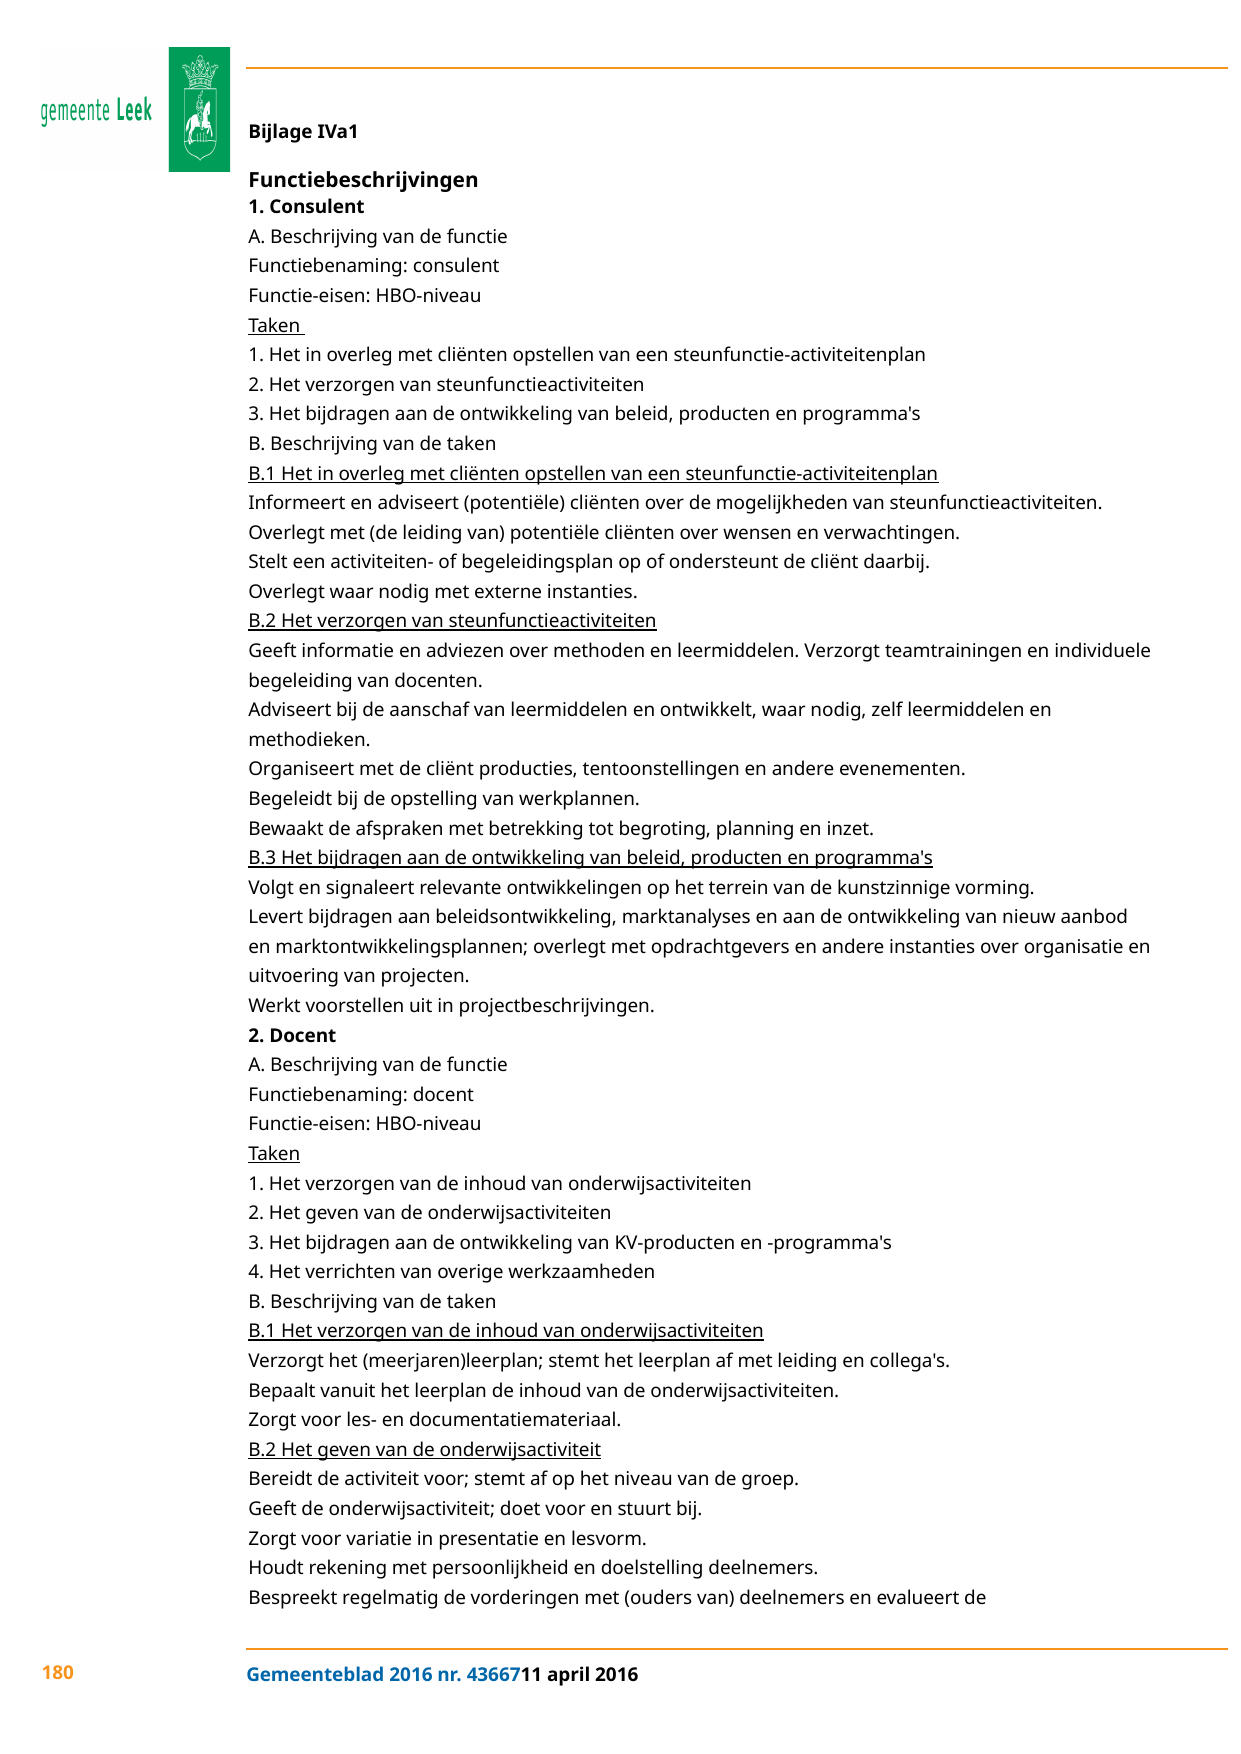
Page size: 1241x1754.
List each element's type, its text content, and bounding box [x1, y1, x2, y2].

picture [41, 47, 231, 172]
text Functie-eisen: HBO-niveau [248, 282, 1152, 308]
text Bewaakt de afspraken met betrekking tot begroting, planning en inzet. [248, 815, 1152, 840]
text 4. Het verrichten van overige werkzaamheden [248, 1258, 1152, 1284]
text Functie-eisen: HBO-niveau [248, 1111, 1152, 1136]
text Overlegt met (de leiding van) potentiële cliënten over wensen en verwachtingen. [248, 519, 1152, 544]
text B.1 Het verzorgen van de inhoud van onderwijsactiviteiten [248, 1318, 1152, 1343]
text Overlegt waar nodig met externe instanties. [248, 578, 1152, 604]
text Functiebenaming: docent [248, 1081, 1152, 1107]
text Taken [248, 312, 1152, 337]
text Houdt rekening met persoonlijkheid en doelstelling deelnemers. [248, 1554, 1152, 1580]
text Bijlage IVa1 [248, 116, 1152, 144]
text Zorgt voor les- en documentatiemateriaal. [248, 1406, 1152, 1432]
text Taken [248, 1140, 1152, 1166]
text 1. Het in overleg met cliënten opstellen van een steunfunctie-activiteitenplan [248, 341, 1152, 367]
text Werkt voorstellen uit in projectbeschrijvingen. [248, 992, 1152, 1018]
text 2. Het verzorgen van steunfunctieactiviteiten [248, 371, 1152, 397]
text Stelt een activiteiten- of begeleidingsplan op of ondersteunt de cliënt daarbij. [248, 548, 1152, 574]
text B.1 Het in overleg met cliënten opstellen van een steunfunctie-activiteitenplan [248, 460, 1152, 485]
text Begeleidt bij de opstelling van werkplannen. [248, 785, 1152, 811]
text B.2 Het verzorgen van steunfunctieactiviteiten [248, 608, 1152, 633]
text Zorgt voor variatie in presentatie en lesvorm. [248, 1525, 1152, 1550]
text Bespreekt regelmatig de vorderingen met (ouders van) deelnemers en evalueert de [248, 1584, 1152, 1609]
text Functiebeschrijvingen [248, 165, 1152, 193]
text 2. Docent [248, 1022, 1152, 1047]
text 2. Het geven van de onderwijsactiviteiten [248, 1199, 1152, 1225]
text B. Beschrijving van de taken [248, 1288, 1152, 1314]
text A. Beschrijving van de functie [248, 223, 1152, 249]
text B. Beschrijving van de taken [248, 430, 1152, 456]
text B.2 Het geven van de onderwijsactiviteit [248, 1436, 1152, 1462]
text 1. Consulent [248, 193, 1152, 219]
text B.3 Het bijdragen aan de ontwikkeling van beleid, producten en programma's [248, 844, 1152, 870]
text Volgt en signaleert relevante ontwikkelingen op het terrein van de kunstzinnige vorming. [248, 874, 1152, 899]
text A. Beschrijving van de functie [248, 1051, 1152, 1077]
text Adviseert bij de aanschaf van leermiddelen en ontwikkelt, waar nodig, zelf leermiddelen en methodieken. [248, 696, 1152, 752]
text 1. Het verzorgen van de inhoud van onderwijsactiviteiten [248, 1170, 1152, 1195]
text Geeft informatie en adviezen over methoden en leermiddelen. Verzorgt teamtrainingen en individuele begeleiding van docenten. [248, 637, 1152, 692]
text Verzorgt het (meerjaren)leerplan; stemt het leerplan af met leiding en collega's. [248, 1347, 1152, 1373]
text 3. Het bijdragen aan de ontwikkeling van beleid, producten en programma's [248, 401, 1152, 426]
text Bepaalt vanuit het leerplan de inhoud van de onderwijsactiviteiten. [248, 1377, 1152, 1402]
text 3. Het bijdragen aan de ontwikkeling van KV-producten en -programma's [248, 1229, 1152, 1254]
text Informeert en adviseert (potentiële) cliënten over de mogelijkheden van steunfunctieactiviteiten. [248, 489, 1152, 515]
text Bereidt de activiteit voor; stemt af op het niveau van de groep. [248, 1466, 1152, 1491]
text Levert bijdragen aan beleidsontwikkeling, marktanalyses en aan de ontwikkeling van nieuw aanbod en marktontwikkelingsplannen; overlegt met opdrachtgevers en andere instanties over organisatie en uitvoering van projecten. [248, 903, 1152, 988]
text Geeft de onderwijsactiviteit; doet voor en stuurt bij. [248, 1495, 1152, 1521]
text Organiseert met de cliënt producties, tentoonstellingen en andere evenementen. [248, 756, 1152, 781]
text Functiebenaming: consulent [248, 253, 1152, 278]
